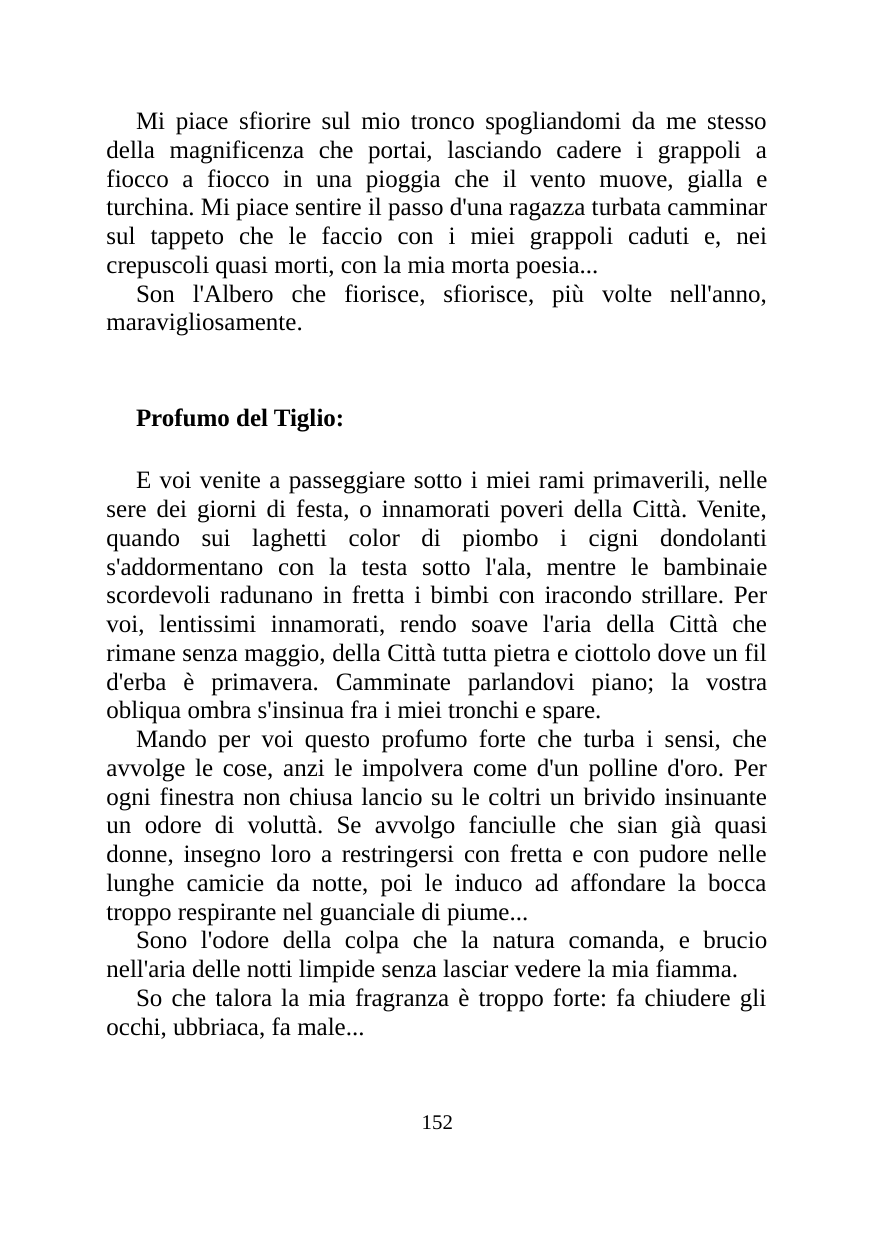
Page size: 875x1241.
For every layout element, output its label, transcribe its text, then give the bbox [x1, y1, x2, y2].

text E voi venite a passeggiare sotto i miei rami primaverili, nelle sere dei giorni di festa, o innamorati poveri della Città. Venite, quando sui laghetti color di piombo i cigni dondolanti s'addormentano con la testa sotto l'ala, mentre le bambinaie scordevoli radunano in fretta i bimbi con iracondo strillare. Per voi, lentissimi innamorati, rendo soave l'aria della Città che rimane senza maggio, della Città tutta pietra e ciottolo dove un fil d'erba è primavera. Camminate parlandovi piano; la vostra obliqua ombra s'insinua fra i miei tronchi e spare. [106, 466, 768, 724]
text So che talora la mia fragranza è troppo forte: fa chiudere gli occhi, ubbriaca, fa male... [106, 983, 768, 1041]
text Son l'Albero che fiorisce, sfiorisce, più volte nell'anno, maravigliosamente. [106, 279, 768, 336]
text Mando per voi questo profumo forte che turba i sensi, che avvolge le cose, anzi le impolvera come d'un polline d'oro. Per ogni finestra non chiusa lancio su le coltri un brivido insinuante un odore di voluttà. Se avvolgo fanciulle che sian già quasi donne, insegno loro a restringersi con fretta e con pudore nelle lunghe camicie da notte, poi le induco ad affondare la bocca troppo respirante nel guanciale di piume... [106, 724, 768, 926]
text Mi piace sfiorire sul mio tronco spogliandomi da me stesso della magnificenza che portai, lasciando cadere i grappoli a fiocco a fiocco in una pioggia che il vento muove, gialla e turchina. Mi piace sentire il passo d'una ragazza turbata camminar sul tappeto che le faccio con i miei grappoli caduti e, nei crepuscoli quasi morti, con la mia morta poesia... [106, 106, 768, 279]
text Profumo del Tiglio: [106, 403, 768, 432]
text Sono l'odore della colpa che la natura comanda, e brucio nell'aria delle notti limpide senza lasciar vedere la mia fiamma. [106, 926, 768, 983]
